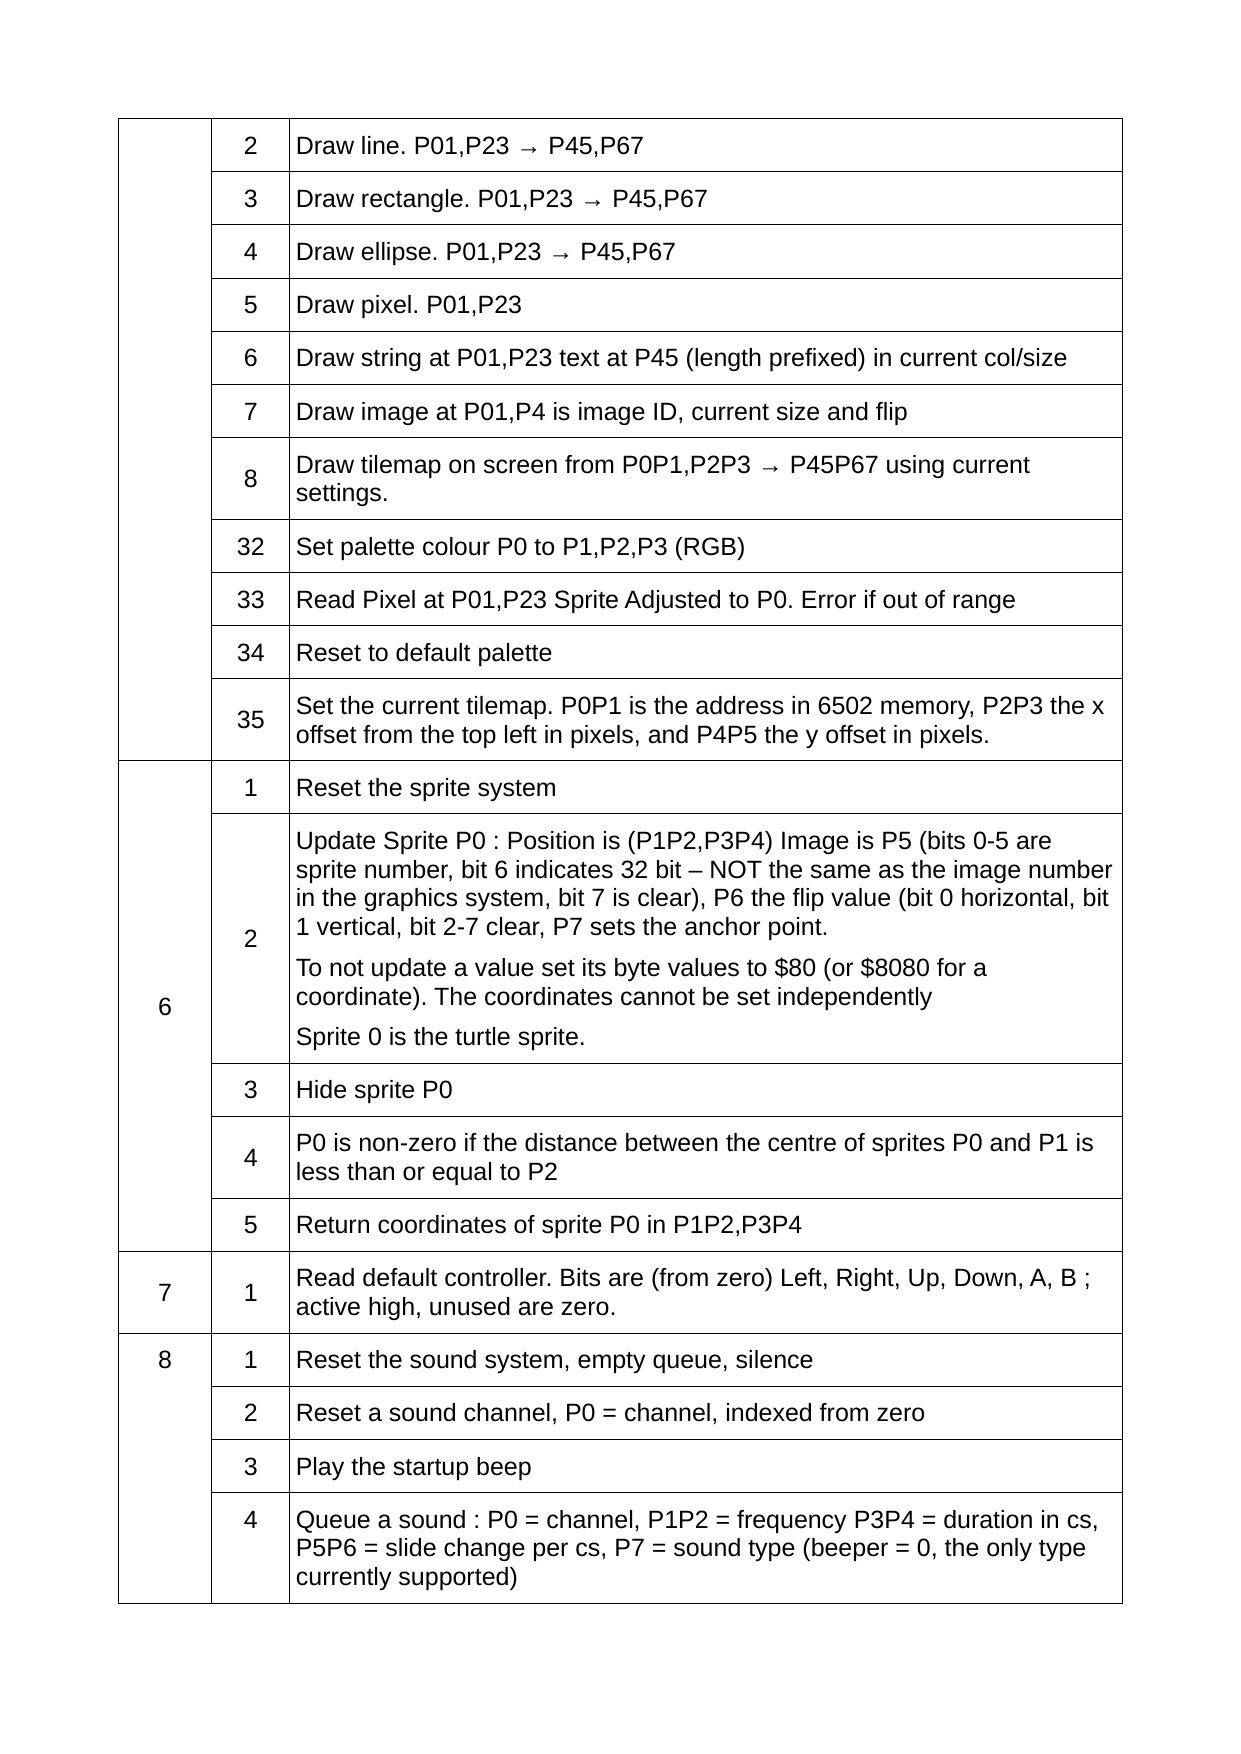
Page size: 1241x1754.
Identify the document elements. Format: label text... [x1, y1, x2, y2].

table_cell Reset the sound system, empty queue, silence [290, 1334, 1122, 1386]
table_cell P0 is non-zero if the distance between the centre of sprites P0 and P1 is less than or equal to P2 [290, 1117, 1122, 1197]
table_cell Update Sprite P0 : Position is (P1P2,P3P4) Image is P5 (bits 0-5 are sprite number, bit 6 indicates 32 bit – NOT the same as the image number in the graphics system, bit 7 is clear), P6 the flip value (bit 0 horizontal, bit 1 vertical, bit 2-7 clear, P7 sets the anchor point. To not update a value set its byte values to $80 (or $8080 for a coordinate). The coordinates cannot be set independently Sprite 0 is the turtle sprite. [290, 814, 1122, 1062]
table_cell Return coordinates of sprite P0 in P1P2,P3P4 [290, 1199, 1122, 1251]
table_cell Draw string at P01,P23 text at P45 (length prefixed) in current col/size [290, 332, 1122, 384]
table_cell Hide sprite P0 [290, 1064, 1122, 1116]
table_cell 35 [212, 679, 289, 760]
table_cell 33 [212, 573, 289, 625]
table_cell 2 [212, 814, 289, 1062]
table_cell 3 [212, 1440, 289, 1492]
table_cell Reset to default palette [290, 626, 1122, 678]
table_cell Read default controller. Bits are (from zero) Left, Right, Up, Down, A, B ; active high, unused are zero. [290, 1252, 1122, 1332]
table_cell 1 [212, 1334, 289, 1386]
table_cell 3 [212, 172, 289, 224]
table_cell Play the startup beep [290, 1440, 1122, 1492]
table_cell Draw ellipse. P01,P23 → P45,P67 [290, 225, 1122, 277]
table_cell Set palette colour P0 to P1,P2,P3 (RGB) [290, 520, 1122, 572]
table_cell Reset a sound channel, P0 = channel, indexed from zero [290, 1387, 1122, 1439]
table_cell 3 [212, 1064, 289, 1116]
table_cell 32 [212, 520, 289, 572]
table_cell Read Pixel at P01,P23 Sprite Adjusted to P0. Error if out of range [290, 573, 1122, 625]
table_cell 8 [119, 1334, 211, 1602]
table_cell 6 [212, 332, 289, 384]
table_cell [119, 119, 211, 760]
table_cell 7 [119, 1252, 211, 1332]
table_cell 4 [212, 1117, 289, 1197]
table_cell 1 [212, 1252, 289, 1332]
table_cell 34 [212, 626, 289, 678]
table_cell 5 [212, 1199, 289, 1251]
table_cell Draw pixel. P01,P23 [290, 279, 1122, 331]
table_cell Queue a sound : P0 = channel, P1P2 = frequency P3P4 = duration in cs, P5P6 = slide change per cs, P7 = sound type (beeper = 0, the only type currently supported) [290, 1493, 1122, 1602]
table_cell 7 [212, 385, 289, 437]
table_cell 2 [212, 1387, 289, 1439]
table_cell 4 [212, 1493, 289, 1602]
table_cell Draw tilemap on screen from P0P1,P2P3 → P45P67 using current settings. [290, 438, 1122, 519]
table_cell 5 [212, 279, 289, 331]
table_cell Draw rectangle. P01,P23 → P45,P67 [290, 172, 1122, 224]
table_cell Set the current tilemap. P0P1 is the address in 6502 memory, P2P3 the x offset from the top left in pixels, and P4P5 the y offset in pixels. [290, 679, 1122, 760]
table_cell Draw line. P01,P23 → P45,P67 [290, 119, 1122, 171]
table_cell Draw image at P01,P4 is image ID, current size and flip [290, 385, 1122, 437]
table_cell Reset the sprite system [290, 761, 1122, 813]
table_cell 6 [119, 761, 211, 1251]
table_cell 1 [212, 761, 289, 813]
table_cell 8 [212, 438, 289, 519]
table_cell 2 [212, 119, 289, 171]
table_cell 4 [212, 225, 289, 277]
